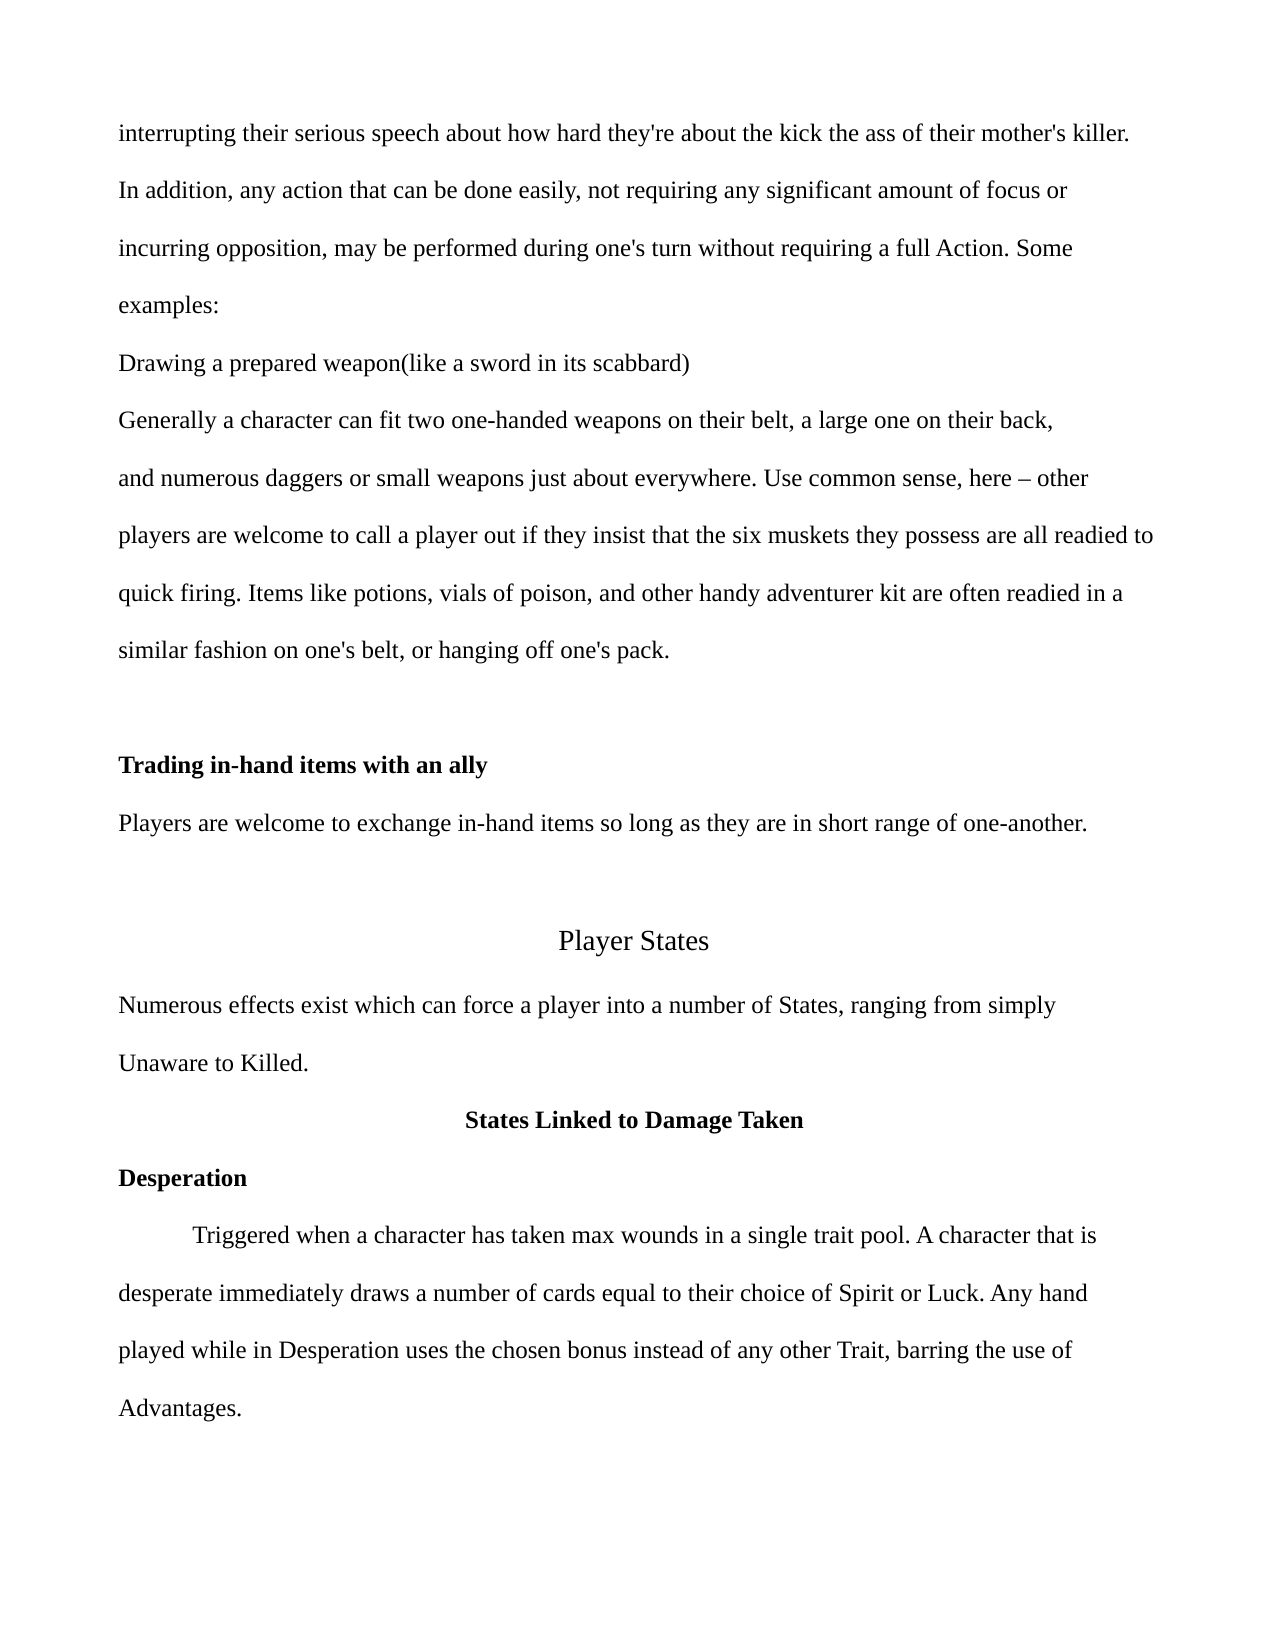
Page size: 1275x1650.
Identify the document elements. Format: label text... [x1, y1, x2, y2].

text similar fashion on one's belt, or hanging off one's pack. [118, 636, 1157, 664]
text Triggered when a character has taken max wounds in a single trait pool. A character that is desperate immediately draws a number of cards equal to their choice of Spirit or Luck. Any hand played while in Desperation uses the chosen bonus instead of any other Trait, barring the use of Advantages. [118, 1220, 1157, 1421]
text Players are welcome to exchange in-hand items so long as they are in short range of one-another. [118, 808, 1157, 837]
text examples: [118, 291, 1157, 319]
text Numerous effects exist which can force a player into a number of States, ranging from simply [118, 990, 1157, 1019]
text and numerous daggers or small weapons just about everywhere. Use common sense, here – other [118, 463, 1157, 492]
text interrupting their serious speech about how hard they're about the kick the ass of their mother's killer. [118, 118, 1157, 147]
text Desperation [118, 1163, 1157, 1191]
text quick firing. Items like potions, vials of poison, and other handy adventurer kit are often readied in a [118, 578, 1157, 607]
text Generally a character can fit two one-handed weapons on their belt, a large one on their back, [118, 406, 1157, 434]
text In addition, any action that can be done easily, not requiring any significant amount of focus or [118, 176, 1157, 204]
text Unaware to Killed. [118, 1048, 1157, 1076]
text players are welcome to call a player out if they insist that the six muskets they possess are all readied to [118, 521, 1157, 549]
text incurring opposition, may be performed during one's turn without requiring a full Action. Some [118, 233, 1157, 262]
text Trading in-hand items with an ally [118, 751, 1157, 779]
text Drawing a prepared weapon(like a sword in its scabbard) [118, 348, 1157, 377]
text Player States [118, 923, 1157, 957]
text States Linked to Damage Taken [118, 1105, 1157, 1134]
